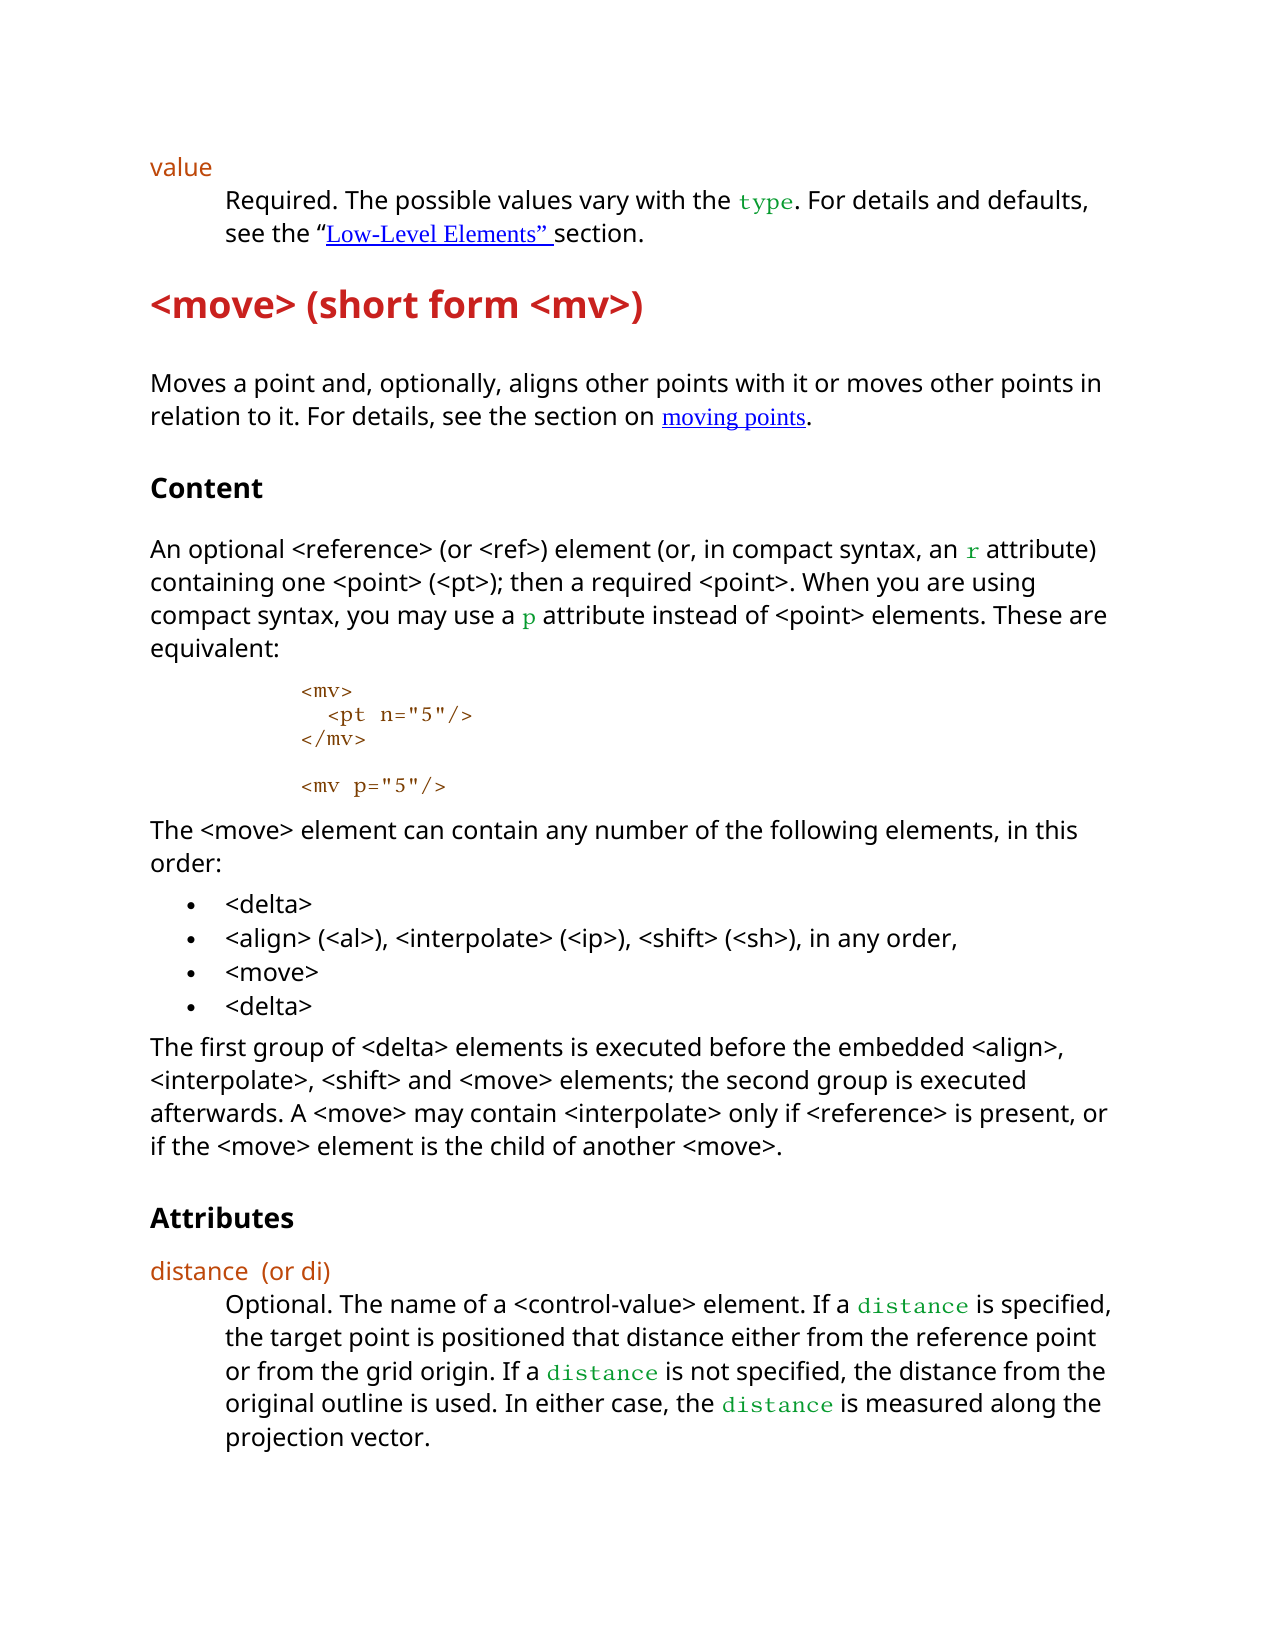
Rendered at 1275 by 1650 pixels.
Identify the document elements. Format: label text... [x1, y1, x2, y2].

list <move> [187, 954, 1125, 988]
list <delta> [187, 988, 1125, 1022]
list <align> (<al>), <interpolate> (<ip>), <shift> (<sh>), in any order, [187, 920, 1125, 954]
subtitle <move> (short form <mv>) [150, 278, 1125, 329]
text Moves a point and, optionally, aligns other points with it or moves other points in relation to it. For details, see the section on moving points. [150, 366, 1125, 432]
text An optional <reference> (or <ref>) element (or, in compact syntax, an r attribute) containing one <point> (<pt>); then a required <point>. When you are using compact syntax, you may use a p attribute instead of <point> elements. These are equivalent: [150, 532, 1125, 664]
text distance (or di) [150, 1254, 1125, 1287]
text The first group of <delta> elements is executed before the embedded <align>, <interpolate>, <shift> and <move> elements; the second group is executed afterwards. A <move> may contain <interpolate> only if <reference> is present, or if the <move> element is the child of another <move>. [150, 1030, 1125, 1162]
text Required. The possible values vary with the type. For details and defaults, see the “Low-Level Elements” section. [225, 183, 1125, 249]
subtitle Content [150, 468, 1125, 506]
text Optional. The name of a <control-value> element. If a distance is specified, the target point is positioned that distance either from the reference point or from the grid origin. If a distance is not specified, the distance from the original outline is used. In either case, the distance is measured along the projection vector. [225, 1287, 1125, 1453]
list <delta> [187, 886, 1125, 920]
text value [150, 150, 1125, 183]
text <mv> <pt n="5"/> </mv> <mv p="5"/> [300, 679, 1125, 798]
subtitle Attributes [150, 1198, 1125, 1236]
text The <move> element can contain any number of the following elements, in this order: [150, 813, 1125, 879]
